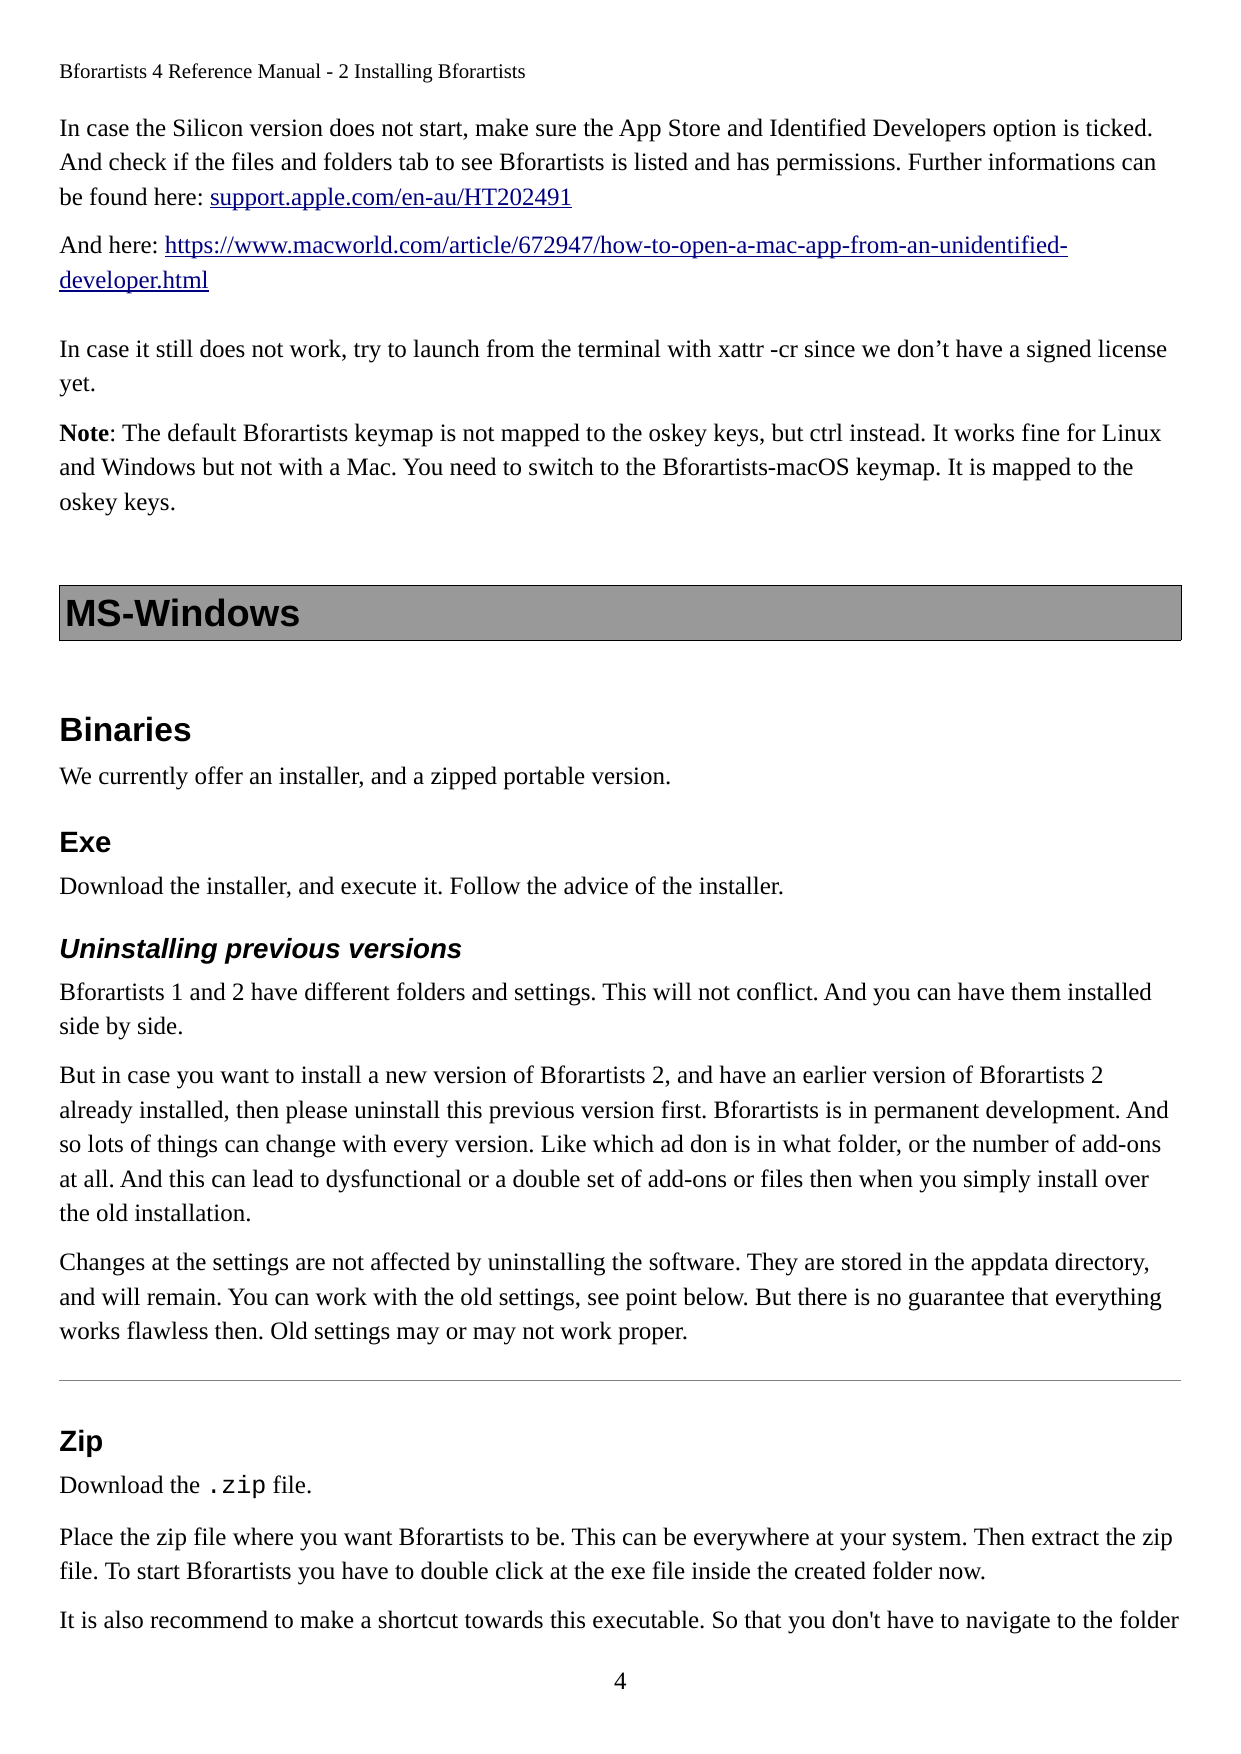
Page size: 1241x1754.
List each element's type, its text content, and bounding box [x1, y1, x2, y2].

subtitle Binaries [59, 710, 1181, 748]
text Download the .zip file. [59, 1470, 1181, 1501]
text Download the installer, and execute it. Follow the advice of the installer. [59, 871, 1181, 900]
subtitle Zip [59, 1424, 1181, 1458]
text Place the zip file where you want Bforartists to be. This can be everywhere at your system. Then extract the zip file. To start Bforartists you have to double click at the exe file inside the created folder now. [59, 1522, 1181, 1585]
text And here: https://www.macworld.com/article/672947/how-to-open-a-mac-app-from-an-unidentified-developer.html In case it still does not work, try to launch from the terminal with xattr -cr since we don’t have a signed license yet. [59, 231, 1181, 397]
text In case the Silicon version does not start, make sure the App Store and Identified Developers option is ticked. And check if the files and folders tab to see Bforartists is listed and has permissions. Further informations can be found here: support.apple.com/en-au/HT202491 [59, 113, 1181, 210]
text Changes at the settings are not affected by uninstalling the software. They are stored in the appdata directory, and will remain. You can work with the old settings, see point below. But there is no guarantee that everything works flawless then. Old settings may or may not work proper. [59, 1247, 1181, 1345]
table_header MS-Windows [60, 586, 1181, 640]
subtitle Exe [59, 825, 1181, 858]
text Note: The default Bforartists keymap is not mapped to the oskey keys, but ctrl instead. It works fine for Linux and Windows but not with a Mac. You need to switch to the Bforartists-macOS keymap. It is mapped to the oskey keys. [59, 418, 1181, 515]
text But in case you want to install a new version of Bforartists 2, and have an earlier version of Bforartists 2 already installed, then please uninstall this previous version first. Bforartists is in permanent development. And so lots of things can change with every version. Like which ad don is in what folder, or the number of add-ons at all. And this can lead to dysfunctional or a double set of add-ons or files then when you simply install over the old installation. [59, 1060, 1181, 1227]
text Bforartists 1 and 2 have different folders and settings. This will not conflict. And you can have them installed side by side. [59, 977, 1181, 1040]
text It is also recommend to make a shortcut towards this executable. So that you don't have to navigate to the folder [59, 1606, 1181, 1634]
text We currently offer an installer, and a zipped portable version. [59, 761, 1181, 790]
subtitle Uninstalling previous versions [59, 932, 1181, 964]
